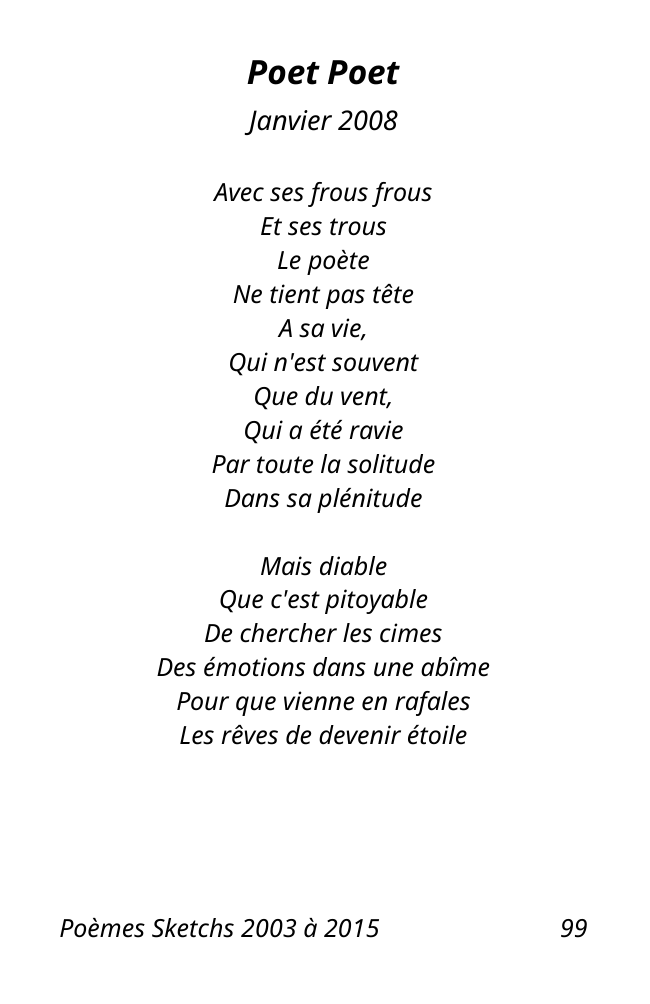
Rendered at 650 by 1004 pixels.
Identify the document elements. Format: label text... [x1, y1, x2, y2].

text De chercher les cimes [59, 616, 591, 650]
text Dans sa plénitude [59, 481, 591, 514]
text Janvier 2008 [59, 101, 591, 138]
text Avec ses frous frous [59, 175, 591, 209]
text Que c'est pitoyable [59, 582, 591, 616]
text Que du vent, [59, 379, 591, 413]
text Par toute la solitude [59, 447, 591, 481]
text Des émotions dans une abîme [59, 650, 591, 684]
text Et ses trous [59, 209, 591, 243]
text Les rêves de devenir étoile [59, 718, 591, 752]
text Qui a été ravie [59, 413, 591, 447]
text A sa vie, [59, 311, 591, 345]
text Le poète [59, 243, 591, 277]
text Mais diable [59, 548, 591, 582]
subtitle Poet Poet [59, 49, 591, 95]
text Qui n'est souvent [59, 345, 591, 379]
text Ne tient pas tête [59, 277, 591, 311]
text Pour que vienne en rafales [59, 684, 591, 718]
